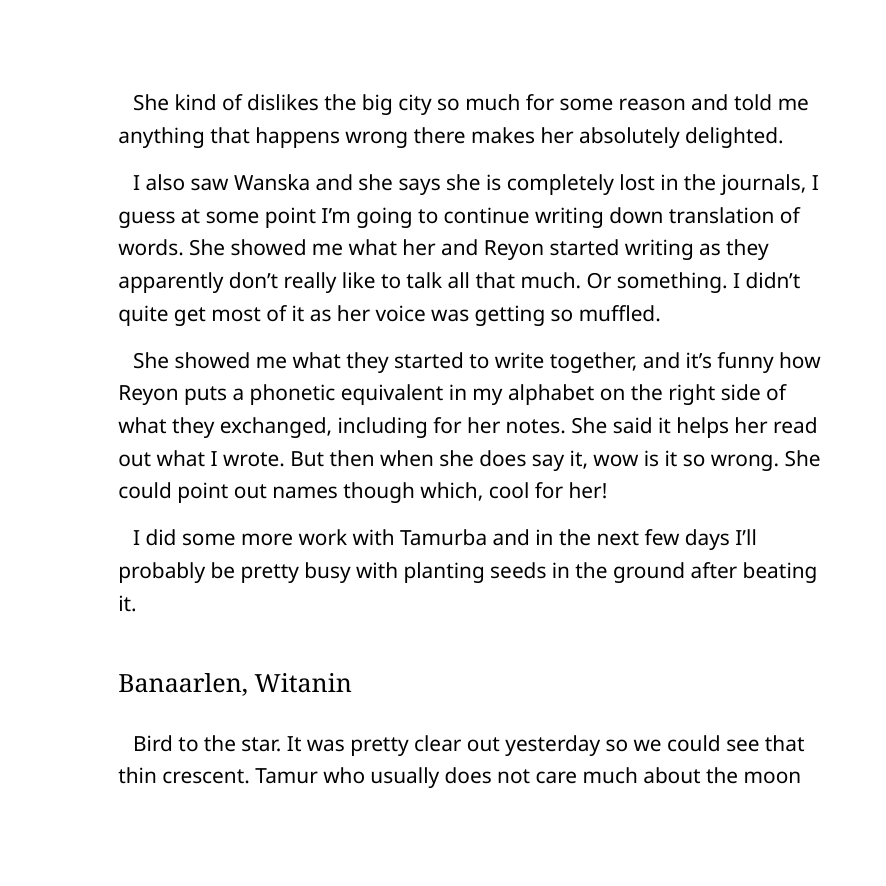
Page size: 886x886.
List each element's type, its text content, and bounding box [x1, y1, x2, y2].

text She kind of dislikes the big city so much for some reason and told me anything that happens wrong there makes her absolutely delighted. [118, 88, 827, 149]
text She showed me what they started to write together, and it’s funny how Reyon puts a phonetic equivalent in my alphabet on the right side of what they exchanged, including for her notes. She said it helps her read out what I wrote. But then when she does say it, wow is it so wrong. She could point out names though which, cool for her! [118, 346, 827, 505]
subtitle Banaarlen, Witanin [118, 665, 827, 699]
text I also saw Wanska and she says she is completely lost in the journals, I guess at some point I’m going to continue writing down translation of words. She showed me what her and Reyon started writing as they apparently don’t really like to talk all that much. Or something. I didn’t quite get most of it as her voice was getting so muffled. [118, 168, 827, 327]
text Bird to the star. It was pretty clear out yesterday so we could see that thin crescent. Tamur who usually does not care much about the moon [118, 729, 827, 790]
text I did some more work with Tamurba and in the next few days I’ll probably be pretty busy with planting seeds in the ground after beating it. [118, 523, 827, 617]
